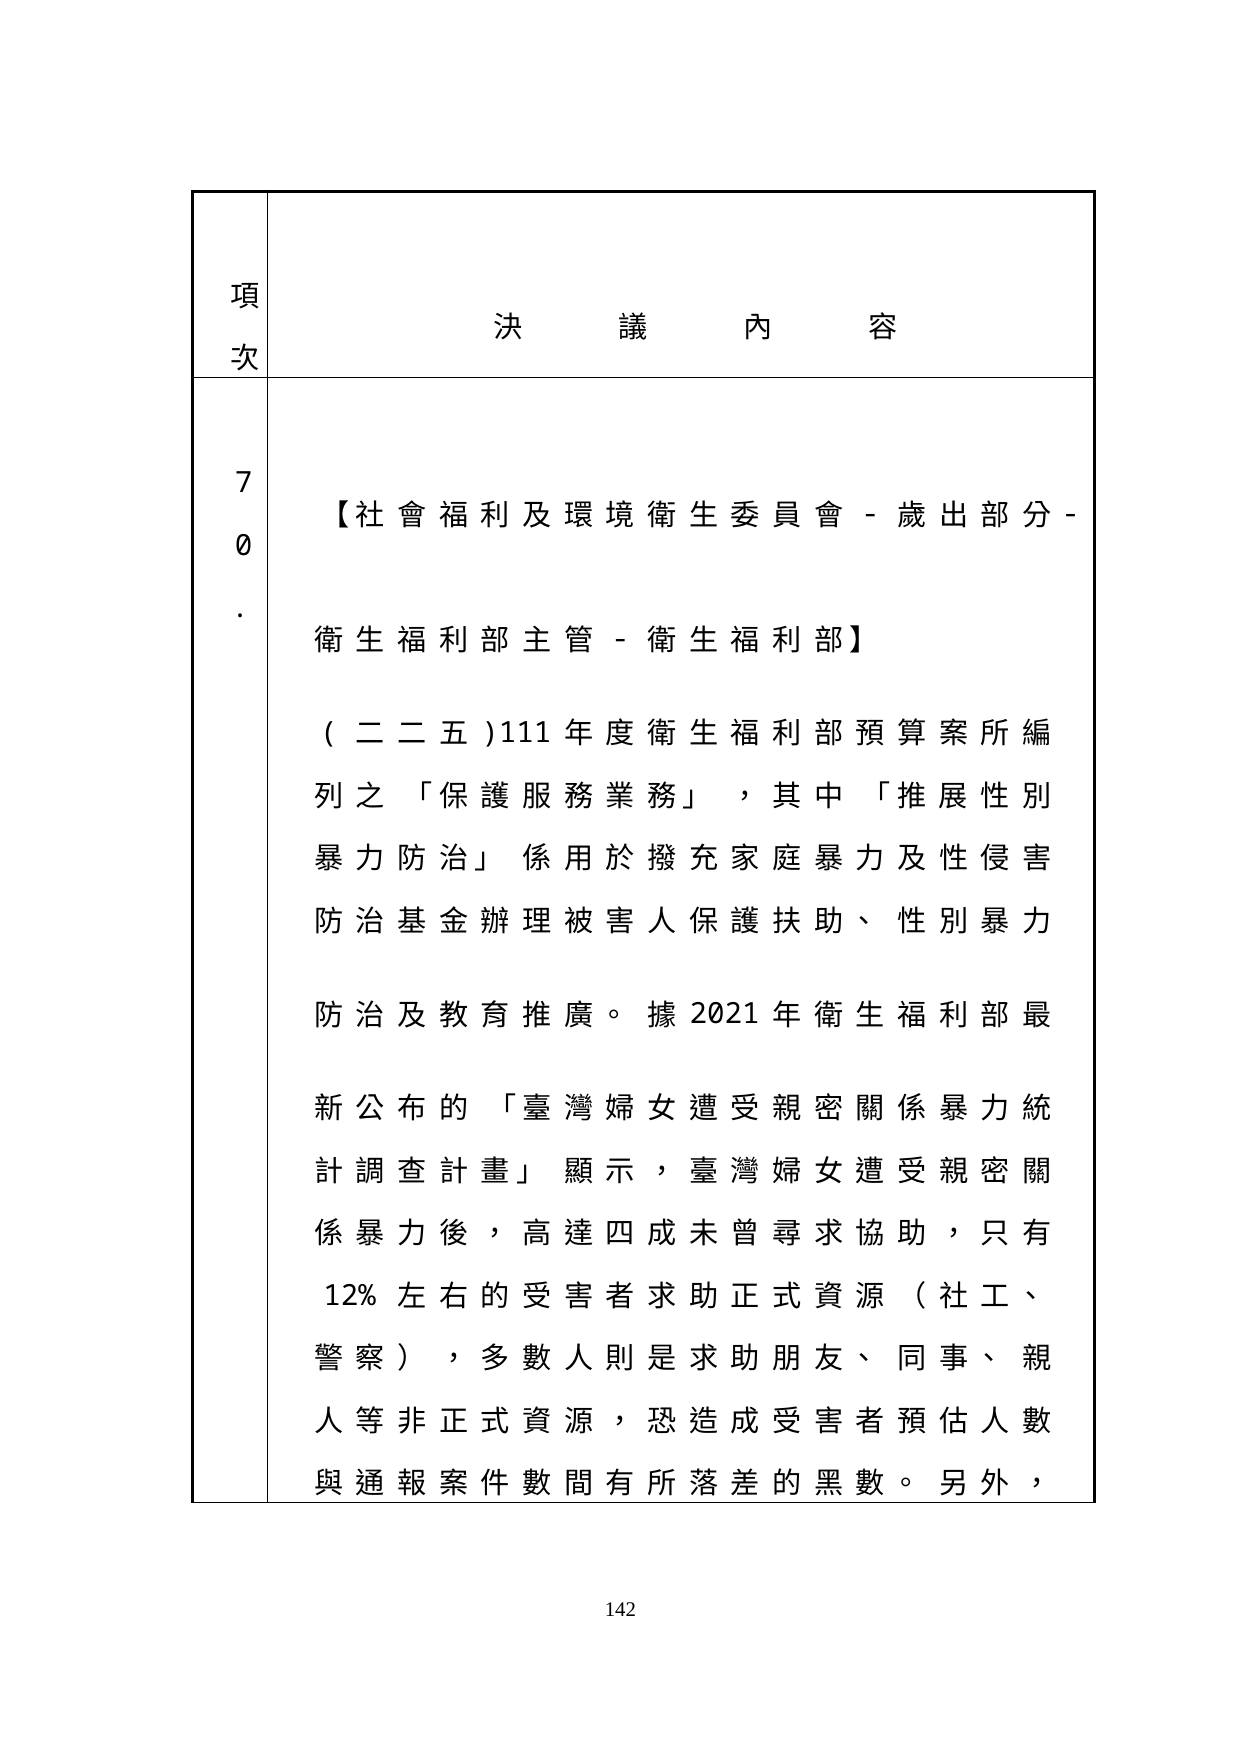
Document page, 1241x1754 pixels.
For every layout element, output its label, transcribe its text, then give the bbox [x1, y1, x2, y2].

table_header 決 議 內 容 [268, 193, 1093, 377]
table_cell 70. [194, 378, 267, 1502]
table_cell 【社會福利及環境衛生委員會-歲出部分-衛生福利部主管-衛生福利部】 (二二五)111年度衛生福利部預算案所編列之「保護服務業務」，其中「推展性別暴力防治」係用於撥充家庭暴力及性侵害防治基金辦理被害人保護扶助、性別暴力防治及教育推廣。據2021年衛生福利部最新公布的「臺灣婦女遭受親密關係暴力統計調查計畫」顯示，臺灣婦女遭受親密關係暴力後，高達四成未曾尋求協助，只有12%左右的受害者求助正式資源（社工、警察），多數人則是求助朋友、同事、親人等非正式資源，恐造成受害者預估人數與通報案件數間有所落差的黑數。另外， [268, 378, 1093, 1502]
table_header 項次 [194, 193, 267, 377]
